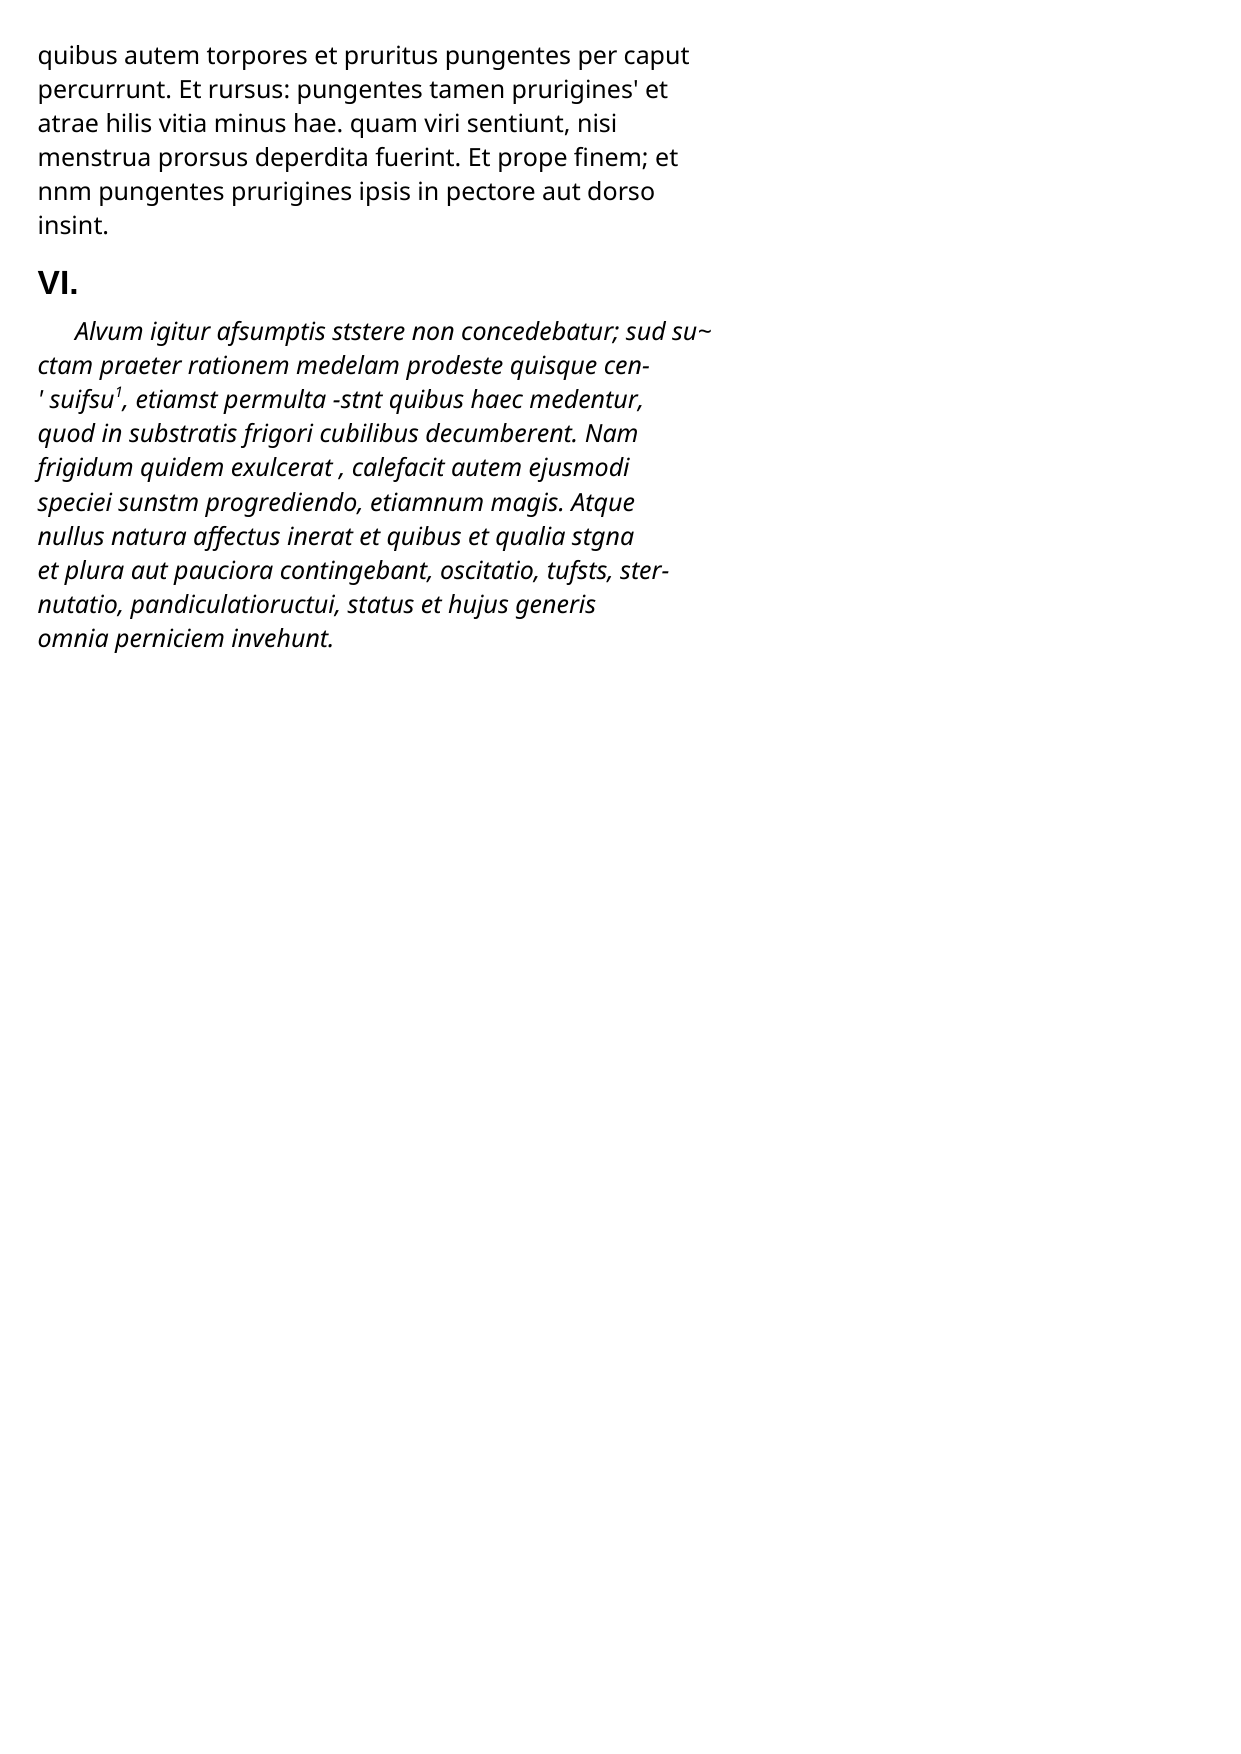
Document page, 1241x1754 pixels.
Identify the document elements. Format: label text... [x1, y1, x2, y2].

text quibus autem torpores et pruritus pungentes per caput percurrunt. Et rursus: pungentes tamen prurigines' et atrae hilis vitia minus hae. quam viri sentiunt, nisi menstrua prorsus deperdita fuerint. Et prope finem; et nnm pungentes prurigines ipsis in pectore aut dorso insint. [37, 37, 1203, 242]
text Alvum igitur afsumptis ststere non concedebatur; sud su~ ctam praeter rationem medelam prodeste quisque cen- ' suifsu1, etiamst permulta -stnt quibus haec medentur, quod in substratis frigori cubilibus decumberent. Nam frigidum quidem exulcerat , calefacit autem ejusmodi speciei sunstm progrediendo, etiamnum magis. Atque nullus natura affectus inerat et quibus et qualia stgna et plura aut pauciora contingebant, oscitatio, tufsts, ster- nutatio, pandiculatioructui, status et hujus generis omnia perniciem invehunt. [37, 314, 1203, 654]
subtitle VI. [37, 263, 1203, 301]
